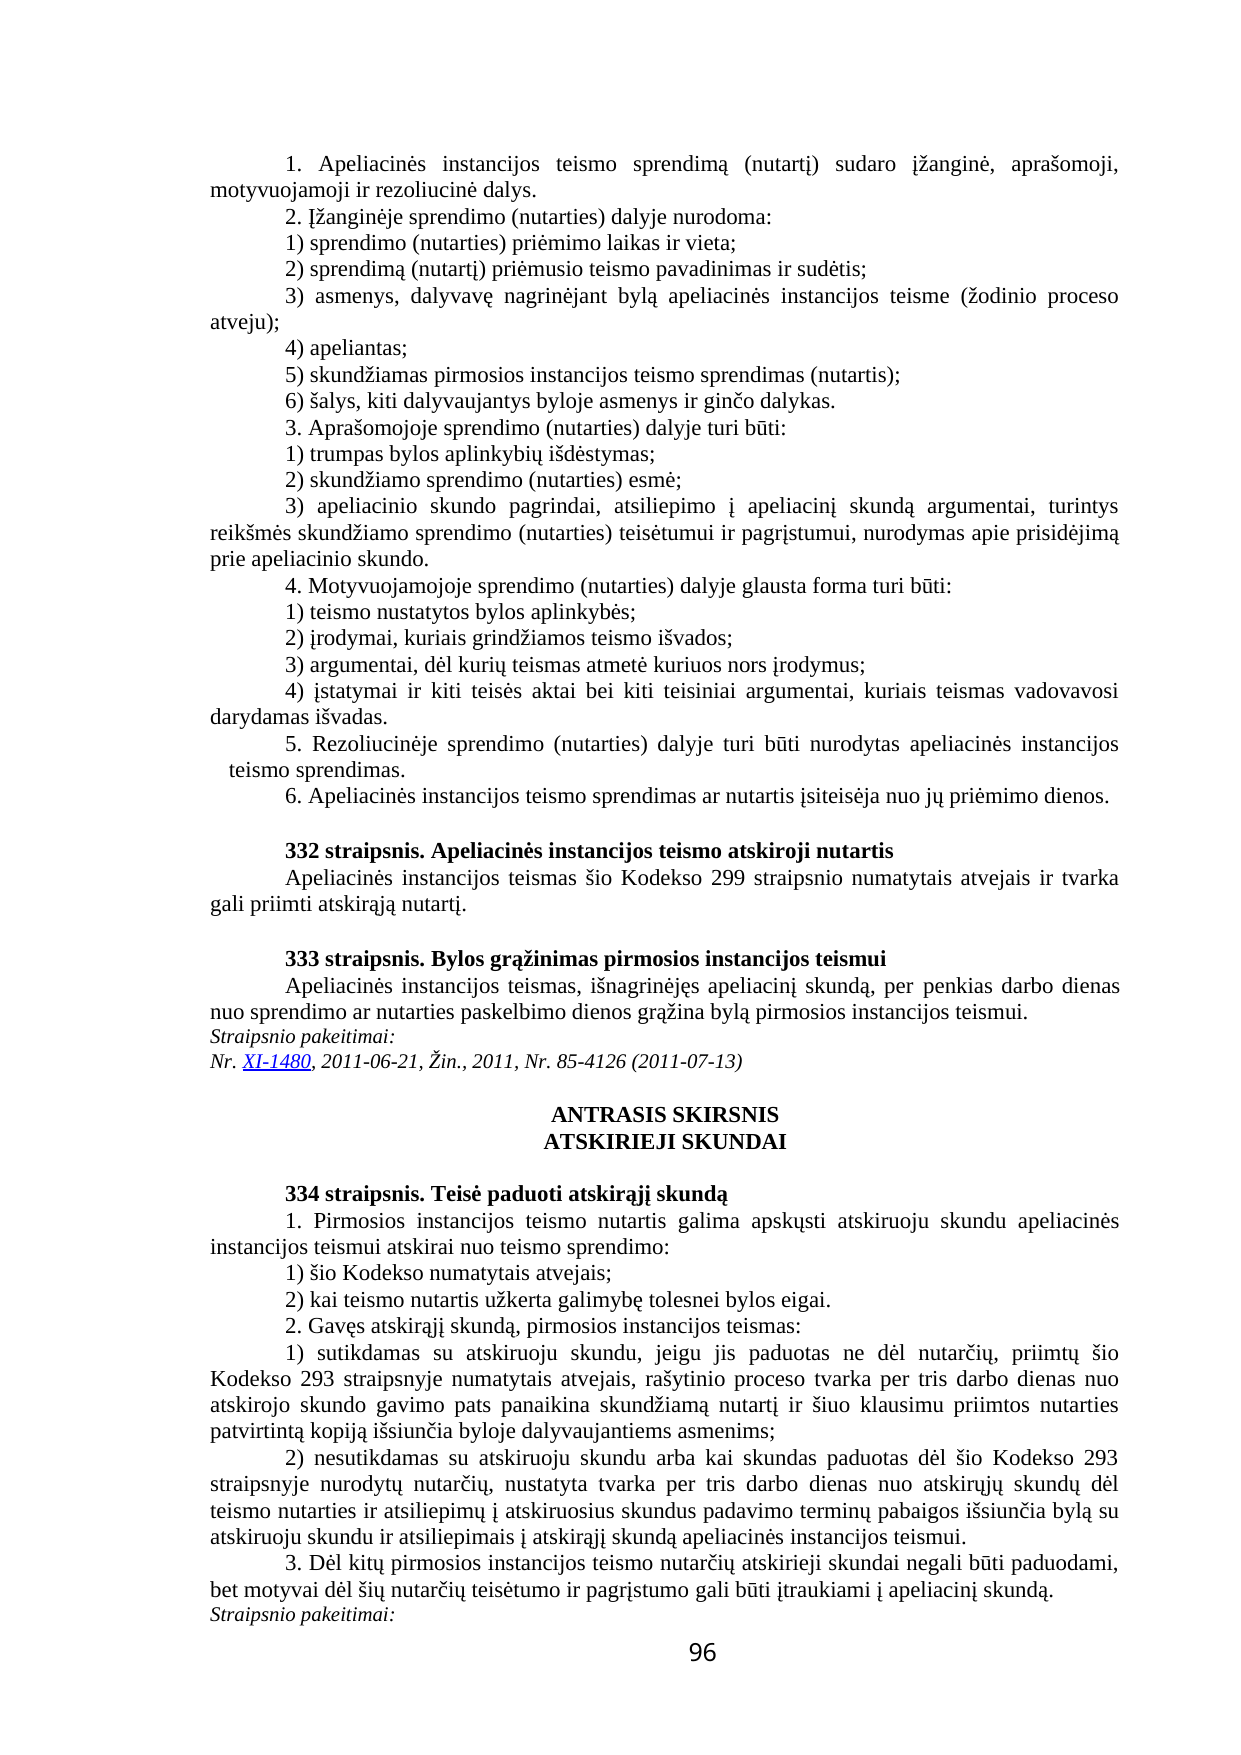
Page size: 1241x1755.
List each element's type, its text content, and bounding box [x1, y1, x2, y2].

text 3) asmenys, dalyvavę nagrinėjant bylą apeliacinės instancijos teisme (žodinio proceso atveju); [210, 282, 1120, 334]
text 1) šio Kodekso numatytais atvejais; [210, 1259, 1120, 1286]
text 3) argumentai, dėl kurių teismas atmetė kuriuos nors įrodymus; [210, 651, 1120, 677]
text 6. Apeliacinės instancijos teismo sprendimas ar nutartis įsiteisėja nuo jų priėmimo dienos. [229, 782, 1120, 809]
text 334 straipsnis. Teisė paduoti atskirąjį skundą [210, 1180, 1120, 1207]
text 4) apeliantas; [210, 334, 1120, 361]
text 1) trumpas bylos aplinkybių išdėstymas; [210, 440, 1120, 466]
text 2) kai teismo nutartis užkerta galimybę tolesnei bylos eigai. [210, 1286, 1120, 1312]
text 2) nesutikdamas su atskiruoju skundu arba kai skundas paduotas dėl šio Kodekso 293 straipsnyje nurodytų nutarčių, nustatyta tvarka per tris darbo dienas nuo atskirųjų skundų dėl teismo nutarties ir atsiliepimų į atskiruosius skundus padavimo terminų pabaigos išsiunčia bylą su atskiruoju skundu ir atsiliepimais į atskirąjį skundą apeliacinės instancijos teismui. [210, 1444, 1120, 1549]
text Nr. XI-1480, 2011-06-21, Žin., 2011, Nr. 85-4126 (2011-07-13) [210, 1048, 1120, 1073]
text ATSKIRIEJI SKUNDAI [210, 1128, 1120, 1154]
text 2) įrodymai, kuriais grindžiamos teismo išvados; [210, 624, 1120, 651]
text 333 straipsnis. Bylos grąžinimas pirmosios instancijos teismui [210, 945, 1120, 972]
text 1) teismo nustatytos bylos aplinkybės; [210, 598, 1120, 624]
text 5) skundžiamas pirmosios instancijos teismo sprendimas (nutartis); [210, 361, 1120, 387]
text 3. Dėl kitų pirmosios instancijos teismo nutarčių atskirieji skundai negali būti paduodami, bet motyvai dėl šių nutarčių teisėtumo ir pagrįstumo gali būti įtraukiami į apeliacinį skundą. [210, 1549, 1120, 1602]
text Apeliacinės instancijos teismas, išnagrinėjęs apeliacinį skundą, per penkias darbo dienas nuo sprendimo ar nutarties paskelbimo dienos grąžina bylą pirmosios instancijos teismui. [210, 972, 1120, 1024]
text 5. Rezoliucinėje sprendimo (nutarties) dalyje turi būti nurodytas apeliacinės instancijos teismo sprendimas. [229, 730, 1120, 782]
text 1. Pirmosios instancijos teismo nutartis galima apskųsti atskiruoju skundu apeliacinės instancijos teismui atskirai nuo teismo sprendimo: [210, 1207, 1120, 1259]
text 6) šalys, kiti dalyvaujantys byloje asmenys ir ginčo dalykas. [210, 387, 1120, 413]
text Straipsnio pakeitimai: [210, 1602, 1120, 1626]
text Straipsnio pakeitimai: [210, 1024, 1120, 1048]
text 2. Įžanginėje sprendimo (nutarties) dalyje nurodoma: [210, 203, 1120, 229]
text 4) įstatymai ir kiti teisės aktai bei kiti teisiniai argumentai, kuriais teismas vadovavosi darydamas išvadas. [210, 677, 1120, 730]
text 3) apeliacinio skundo pagrindai, atsiliepimo į apeliacinį skundą argumentai, turintys reikšmės skundžiamo sprendimo (nutarties) teisėtumui ir pagrįstumui, nurodymas apie prisidėjimą prie apeliacinio skundo. [210, 493, 1120, 572]
text 2) skundžiamo sprendimo (nutarties) esmė; [210, 466, 1120, 493]
text 1. Apeliacinės instancijos teismo sprendimą (nutartį) sudaro įžanginė, aprašomoji, motyvuojamoji ir rezoliucinė dalys. [210, 150, 1120, 203]
text ANTRASIS SKIRSNIS [210, 1101, 1120, 1128]
text 4. Motyvuojamojoje sprendimo (nutarties) dalyje glausta forma turi būti: [210, 572, 1120, 598]
text 332 straipsnis. Apeliacinės instancijos teismo atskiroji nutartis [210, 838, 1120, 864]
text 2. Gavęs atskirąjį skundą, pirmosios instancijos teismas: [210, 1312, 1120, 1338]
text 2) sprendimą (nutartį) priėmusio teismo pavadinimas ir sudėtis; [210, 255, 1120, 282]
text 3. Aprašomojoje sprendimo (nutarties) dalyje turi būti: [210, 413, 1120, 440]
text 1) sprendimo (nutarties) priėmimo laikas ir vieta; [210, 229, 1120, 255]
text 1) sutikdamas su atskiruoju skundu, jeigu jis paduotas ne dėl nutarčių, priimtų šio Kodekso 293 straipsnyje numatytais atvejais, rašytinio proceso tvarka per tris darbo dienas nuo atskirojo skundo gavimo pats panaikina skundžiamą nutartį ir šiuo klausimu priimtos nutarties patvirtintą kopiją išsiunčia byloje dalyvaujantiems asmenims; [210, 1338, 1120, 1444]
text Apeliacinės instancijos teismas šio Kodekso 299 straipsnio numatytais atvejais ir tvarka gali priimti atskirąją nutartį. [210, 864, 1120, 917]
